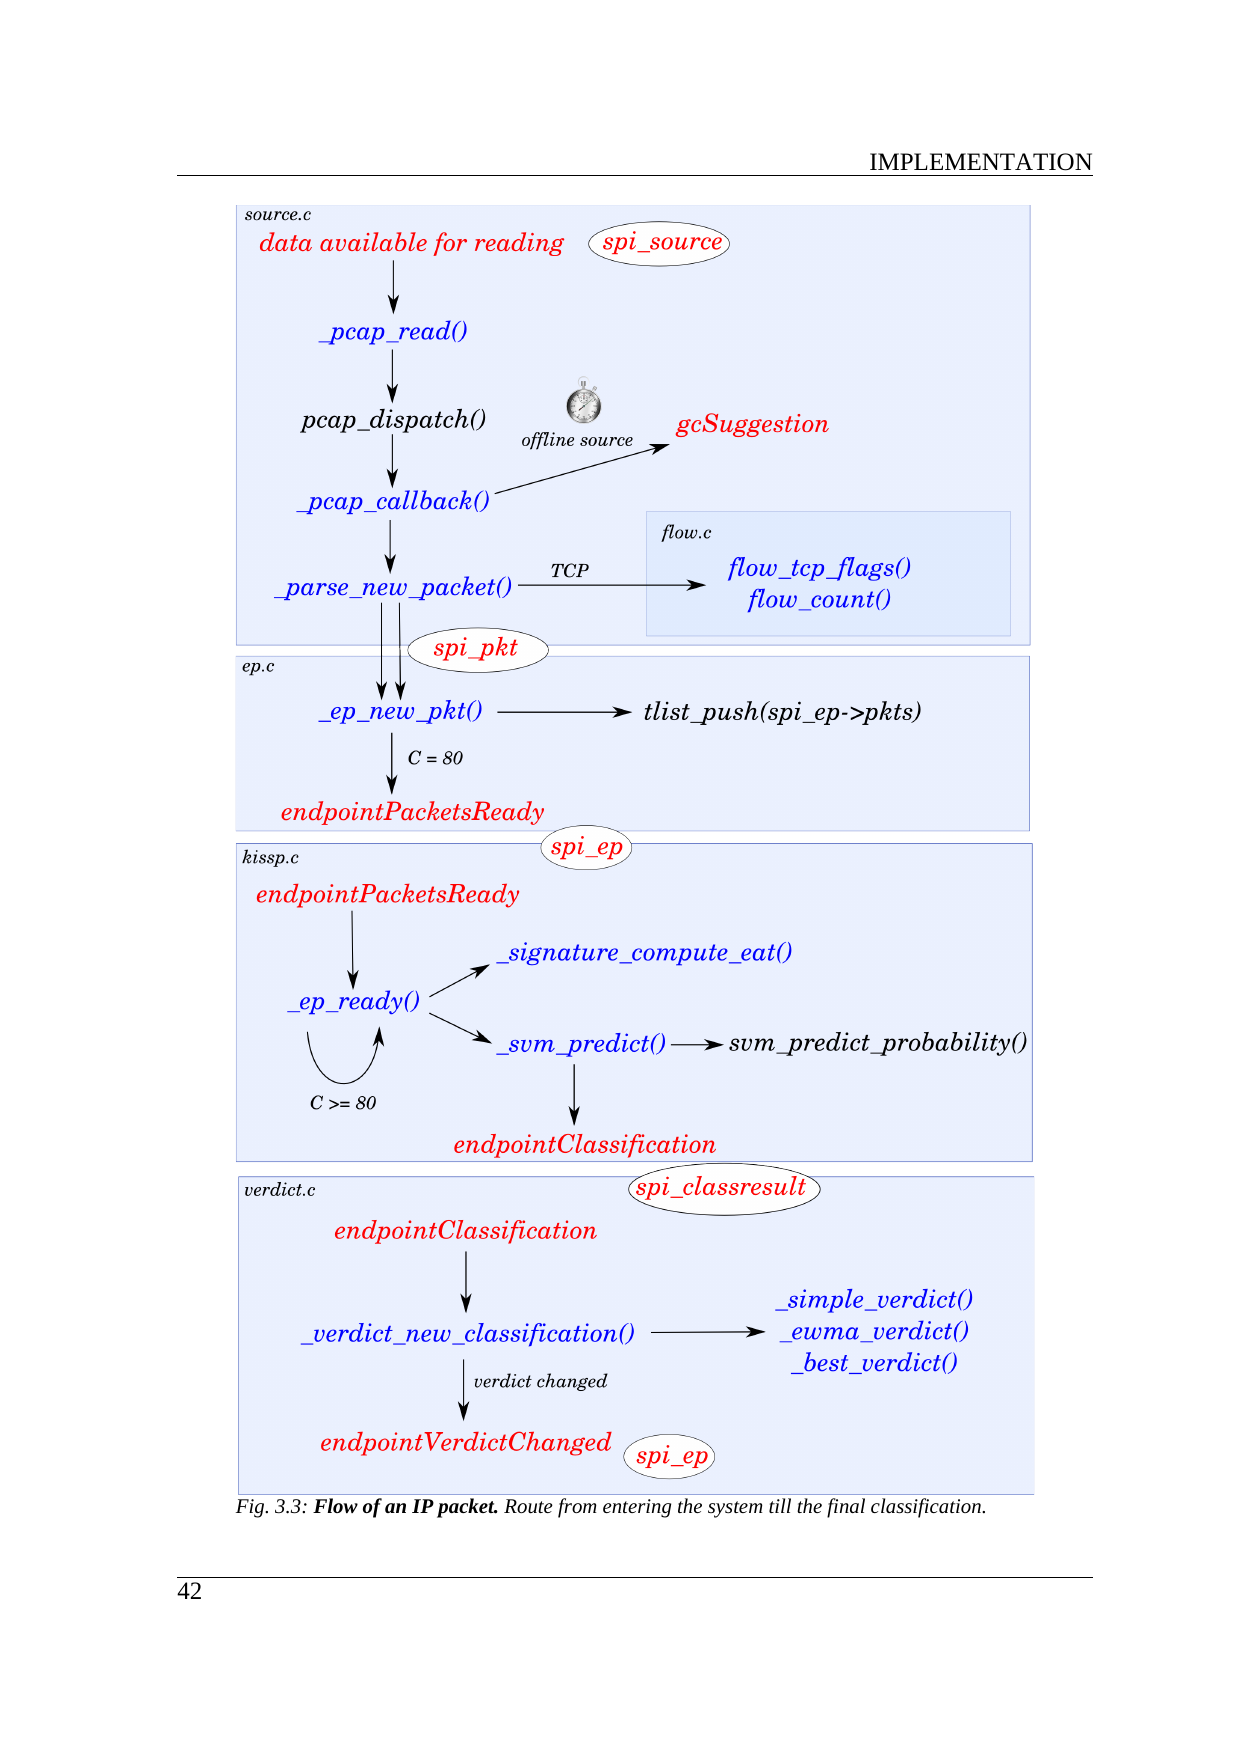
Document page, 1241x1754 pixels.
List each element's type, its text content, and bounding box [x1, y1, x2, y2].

text Fig. 3.3: Flow of an IP packet. Route from entering the system till the final classification. [236, 1495, 1034, 1518]
picture [235, 205, 1035, 1495]
text [230, 205, 1040, 1547]
